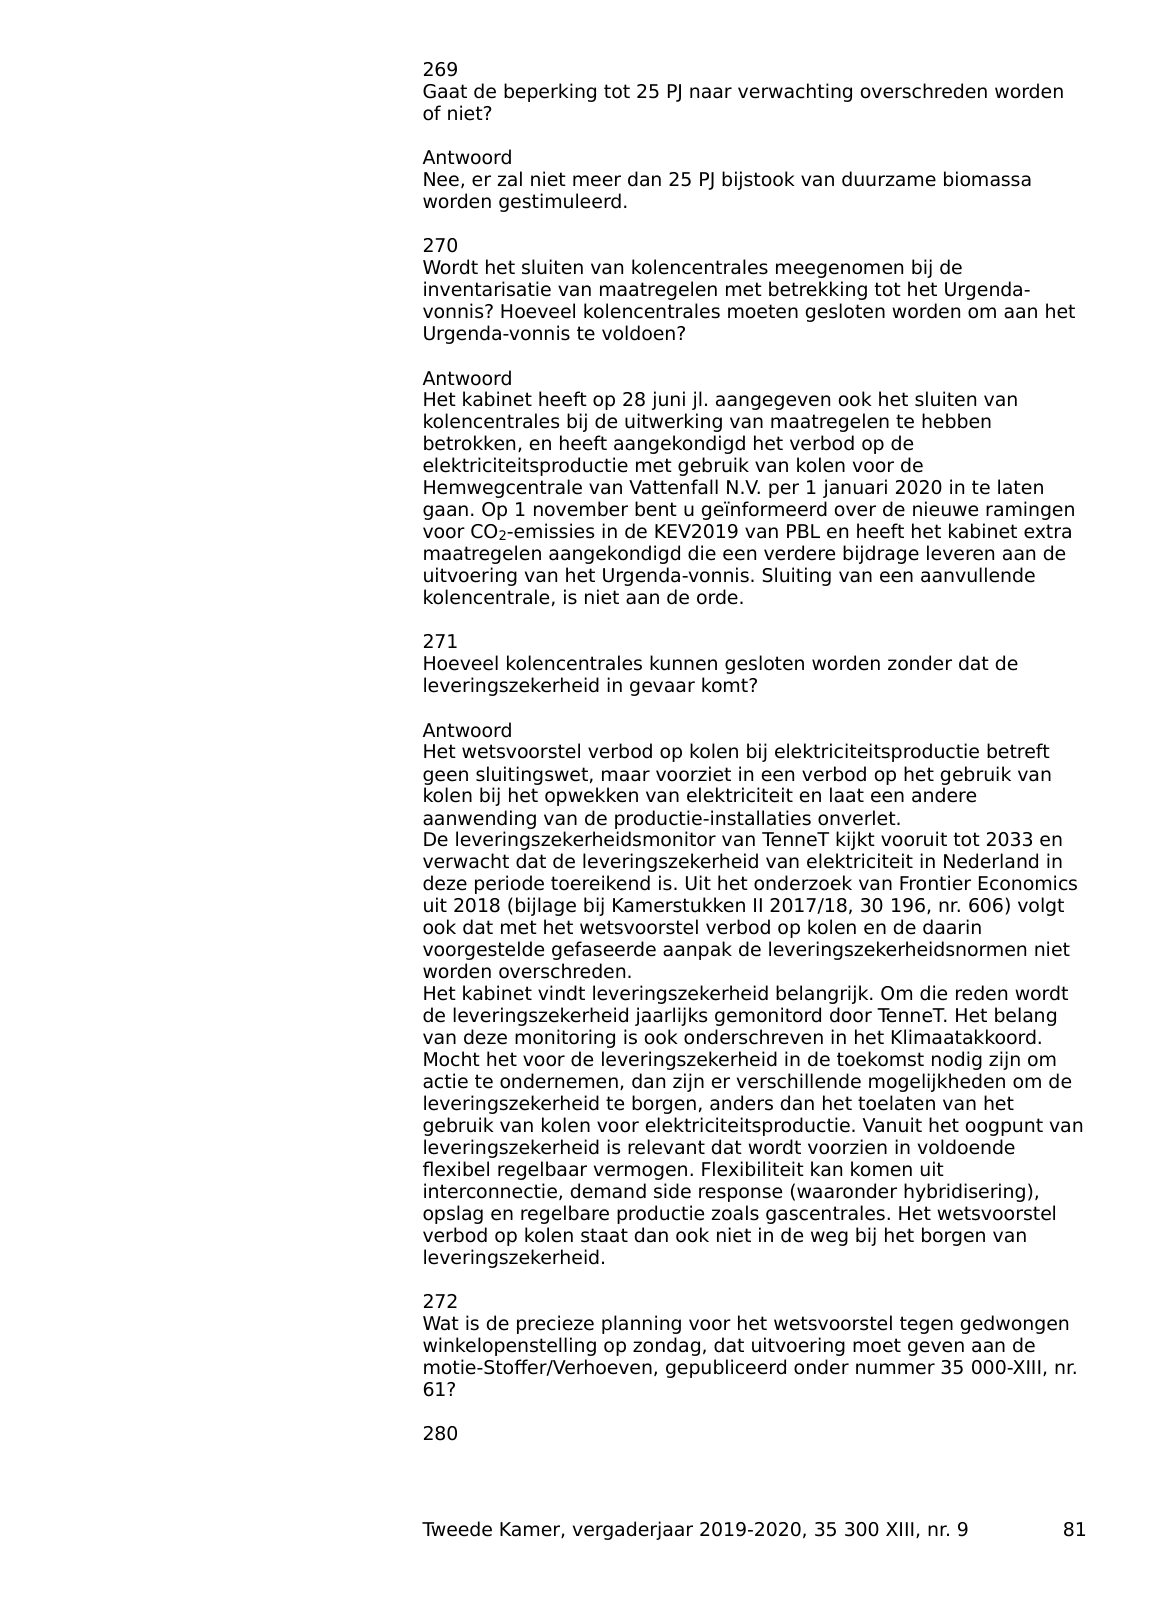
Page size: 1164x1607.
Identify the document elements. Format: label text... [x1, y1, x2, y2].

text Antwoord [422, 719, 1087, 741]
text Nee, er zal niet meer dan 25 PJ bijstook van duurzame biomassa worden gestimuleerd. [422, 169, 1087, 213]
text Het kabinet heeft op 28 juni jl. aangegeven ook het sluiten van kolencentrales bij de uitwerking van maatregelen te hebben betrokken, en heeft aangekondigd het verbod op de elektriciteitsproductie met gebruik van kolen voor de Hemwegcentrale van Vattenfall N.V. per 1 januari 2020 in te laten gaan. Op 1 november bent u geïnformeerd over de nieuwe ramingen voor CO2-emissies in de KEV2019 van PBL en heeft het kabinet extra maatregelen aangekondigd die een verdere bijdrage leveren aan de uitvoering van het Urgenda-vonnis. Sluiting van een aanvullende kolencentrale, is niet aan de orde. [422, 389, 1087, 609]
text 272 [422, 1291, 1087, 1313]
text Het kabinet vindt leveringszekerheid belangrijk. Om die reden wordt de leveringszekerheid jaarlijks gemonitord door TenneT. Het belang van deze monitoring is ook onderschreven in het Klimaatakkoord. Mocht het voor de leveringszekerheid in de toekomst nodig zijn om actie te ondernemen, dan zijn er verschillende mogelijkheden om de leveringszekerheid te borgen, anders dan het toelaten van het gebruik van kolen voor elektriciteitsproductie. Vanuit het oogpunt van leveringszekerheid is relevant dat wordt voorzien in voldoende flexibel regelbaar vermogen. Flexibiliteit kan komen uit interconnectie, demand side response (waaronder hybridisering), opslag en regelbare productie zoals gascentrales. Het wetsvoorstel verbod op kolen staat dan ook niet in de weg bij het borgen van leveringszekerheid. [422, 983, 1087, 1269]
text Gaat de beperking tot 25 PJ naar verwachting overschreden worden of niet? [422, 81, 1087, 125]
text Wordt het sluiten van kolencentrales meegenomen bij de inventarisatie van maatregelen met betrekking tot het Urgenda-vonnis? Hoeveel kolencentrales moeten gesloten worden om aan het Urgenda-vonnis te voldoen? [422, 257, 1087, 345]
text Wat is de precieze planning voor het wetsvoorstel tegen gedwongen winkelopenstelling op zondag, dat uitvoering moet geven aan de motie-Stoffer/Verhoeven, gepubliceerd onder nummer 35 000-XIII, nr. 61? [422, 1313, 1087, 1401]
text De leveringszekerheidsmonitor van TenneT kijkt vooruit tot 2033 en verwacht dat de leveringszekerheid van elektriciteit in Nederland in deze periode toereikend is. Uit het onderzoek van Frontier Economics uit 2018 (bijlage bij Kamerstukken II 2017/18, 30 196, nr. 606) volgt ook dat met het wetsvoorstel verbod op kolen en de daarin voorgestelde gefaseerde aanpak de leveringszekerheidsnormen niet worden overschreden. [422, 829, 1087, 983]
text 270 [422, 235, 1087, 257]
text Het wetsvoorstel verbod op kolen bij elektriciteitsproductie betreft geen sluitingswet, maar voorziet in een verbod op het gebruik van kolen bij het opwekken van elektriciteit en laat een andere aanwending van de productie-installaties onverlet. [422, 741, 1087, 829]
text Hoeveel kolencentrales kunnen gesloten worden zonder dat de leveringszekerheid in gevaar komt? [422, 653, 1087, 697]
text 280 [422, 1423, 1087, 1445]
text Antwoord [422, 367, 1087, 389]
text 269 [422, 59, 1087, 81]
text Antwoord [422, 147, 1087, 169]
text 271 [422, 631, 1087, 653]
